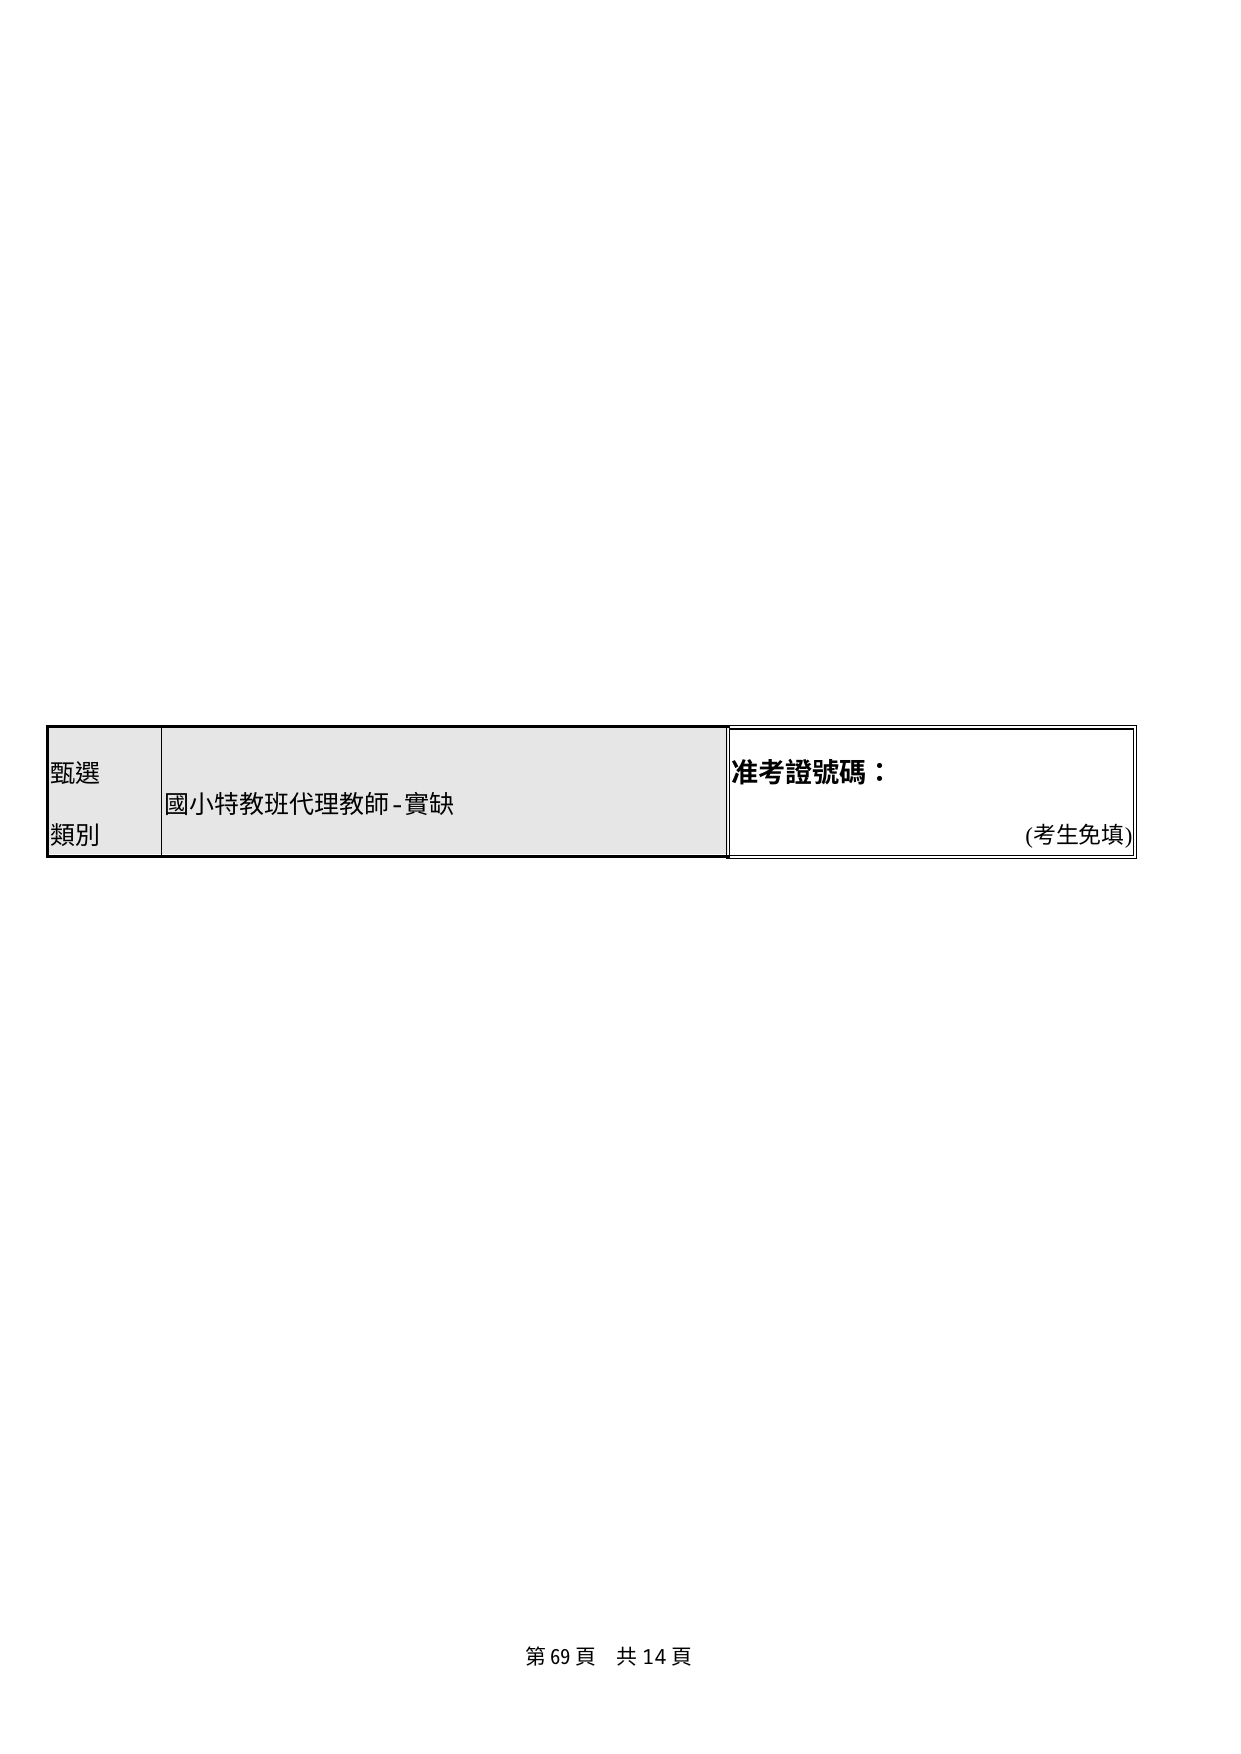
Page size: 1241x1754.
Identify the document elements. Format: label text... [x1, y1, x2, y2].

table_header 國小特教班代理教師-實缺 [162, 728, 726, 854]
table_header 准考證號碼： (考生免填) [730, 730, 1133, 854]
table_header 甄選 類別 [49, 728, 161, 854]
